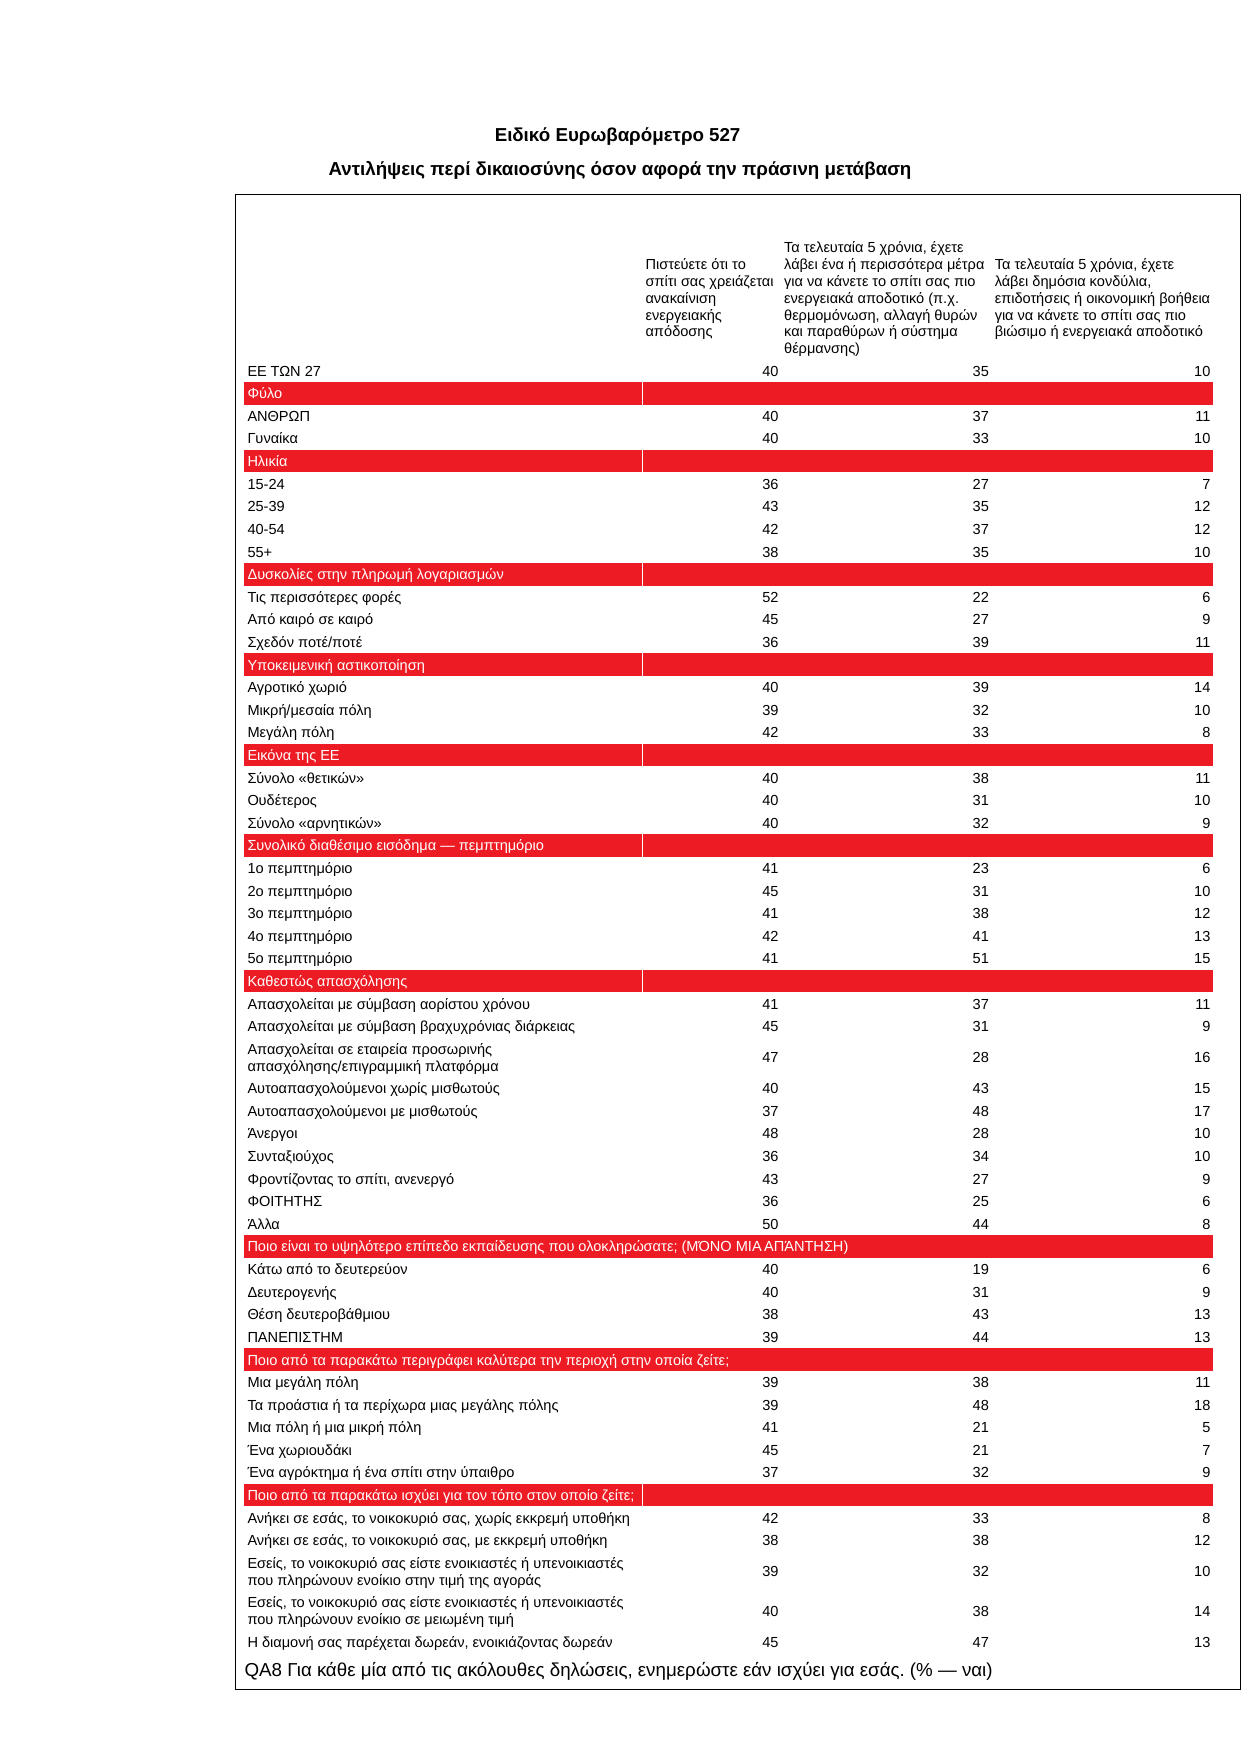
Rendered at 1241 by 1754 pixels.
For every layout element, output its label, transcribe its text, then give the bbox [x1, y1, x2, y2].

table_cell 37 [781, 405, 992, 427]
table_cell Ποιο είναι το υψηλότερο επίπεδο εκπαίδευσης που ολοκληρώσατε; (ΜΌΝΟ ΜΙΑ ΑΠΆΝΤΗΣΗ) [244, 1235, 992, 1258]
table_cell 36 [643, 1145, 781, 1167]
table_cell Από καιρό σε καιρό [244, 608, 642, 631]
table_cell 38 [643, 540, 781, 563]
table_cell 11 [992, 766, 1213, 789]
table_cell [643, 834, 781, 857]
table_header Τα τελευταία 5 χρόνια, έχετε λάβει δημόσια κονδύλια, επιδοτήσεις ή οικονομική βοήθεια για να κάνετε το σπίτι σας πιο βιώσιμο ή ενεργειακά αποδοτικό [992, 236, 1213, 359]
table_cell 33 [781, 427, 992, 450]
table_cell [992, 1484, 1213, 1506]
table_cell 33 [781, 721, 992, 744]
table_cell 8 [992, 1506, 1213, 1529]
table_cell 9 [992, 1280, 1213, 1303]
table_cell Αγροτικό χωριό [244, 676, 642, 698]
table_cell Σύνολο «αρνητικών» [244, 812, 642, 834]
table_cell 42 [643, 721, 781, 744]
table_cell Δευτερογενής [244, 1280, 642, 1303]
table_cell Ηλικία [244, 450, 642, 472]
table_cell Εσείς, το νοικοκυριό σας είστε ενοικιαστές ή υπενοικιαστές που πληρώνουν ενοίκιο σε μειωμένη τιμή [244, 1591, 642, 1630]
table_cell 10 [992, 699, 1213, 721]
table_cell 7 [992, 473, 1213, 495]
table_cell Ουδέτερος [244, 789, 642, 812]
table_cell 41 [781, 925, 992, 947]
table_cell 39 [781, 676, 992, 698]
table_cell 11 [992, 405, 1213, 427]
table_cell 19 [781, 1258, 992, 1280]
table_cell Συνταξιούχος [244, 1145, 642, 1167]
table_cell [992, 1348, 1213, 1371]
table_cell Απασχολείται με σύμβαση βραχυχρόνιας διάρκειας [244, 1015, 642, 1038]
table_cell 42 [643, 518, 781, 540]
table_cell 38 [643, 1303, 781, 1326]
table_cell 38 [781, 766, 992, 789]
table_cell 39 [643, 1326, 781, 1348]
table_cell Θέση δευτεροβάθμιου [244, 1303, 642, 1326]
table_cell 6 [992, 586, 1213, 608]
table_cell 7 [992, 1439, 1213, 1461]
table_cell 9 [992, 1168, 1213, 1190]
table_cell 22 [781, 586, 992, 608]
table_cell 31 [781, 1015, 992, 1038]
table_cell 48 [781, 1394, 992, 1416]
table_header Πιστεύετε ότι το σπίτι σας χρειάζεται ανακαίνιση ενεργειακής απόδοσης [643, 236, 781, 359]
table_cell Μικρή/μεσαία πόλη [244, 699, 642, 721]
table_cell 10 [992, 879, 1213, 902]
table_cell 38 [781, 1371, 992, 1393]
table_cell 37 [781, 518, 992, 540]
table_cell 2ο πεμπτημόριο [244, 879, 642, 902]
table_cell 4ο πεμπτημόριο [244, 925, 642, 947]
table_cell 41 [643, 1416, 781, 1439]
table_cell 40 [643, 1258, 781, 1280]
table_header [244, 236, 642, 359]
table_cell 6 [992, 1258, 1213, 1280]
table_cell 9 [992, 608, 1213, 631]
table_cell 43 [781, 1303, 992, 1326]
table_cell [643, 563, 781, 586]
table_cell ΕΕ ΤΩΝ 27 [244, 360, 642, 382]
table_cell ΠΑΝΕΠΙΣΤΗΜ [244, 1326, 642, 1348]
table_cell Ποιο από τα παρακάτω ισχύει για τον τόπο στον οποίο ζείτε; [244, 1484, 642, 1506]
table_cell Σχεδόν ποτέ/ποτέ [244, 631, 642, 653]
table_cell Αυτοαπασχολούμενοι με μισθωτούς [244, 1100, 642, 1122]
table_cell [781, 382, 992, 405]
table_cell 39 [643, 699, 781, 721]
table_cell 38 [781, 902, 992, 924]
table_cell 16 [992, 1038, 1213, 1077]
table_cell 10 [992, 1552, 1213, 1591]
table_cell 6 [992, 1190, 1213, 1213]
table_cell [781, 653, 992, 676]
table_cell Τις περισσότερες φορές [244, 586, 642, 608]
table_cell 33 [781, 1506, 992, 1529]
table_cell 32 [781, 1552, 992, 1591]
table_cell 8 [992, 721, 1213, 744]
table_cell 41 [643, 947, 781, 970]
table_cell [781, 450, 992, 472]
table_cell 5ο πεμπτημόριο [244, 947, 642, 970]
table_cell 27 [781, 608, 992, 631]
table_cell [781, 970, 992, 992]
table_cell 13 [992, 1303, 1213, 1326]
table_cell 12 [992, 1529, 1213, 1552]
table_cell 45 [643, 1630, 781, 1653]
table_cell Εσείς, το νοικοκυριό σας είστε ενοικιαστές ή υπενοικιαστές που πληρώνουν ενοίκιο στην τιμή της αγοράς [244, 1552, 642, 1591]
table_cell [992, 970, 1213, 992]
table_cell 13 [992, 925, 1213, 947]
table_cell Εικόνα της ΕΕ [244, 744, 642, 766]
table_cell 9 [992, 1015, 1213, 1038]
table_cell 31 [781, 1280, 992, 1303]
table_cell 39 [781, 631, 992, 653]
table_cell 45 [643, 1439, 781, 1461]
table_cell 9 [992, 812, 1213, 834]
table_cell 31 [781, 879, 992, 902]
table_cell 48 [781, 1100, 992, 1122]
table_cell 44 [781, 1326, 992, 1348]
table_cell 41 [643, 993, 781, 1015]
table_cell 40 [643, 1591, 781, 1630]
table_cell 12 [992, 495, 1213, 518]
table_cell 10 [992, 427, 1213, 450]
table_cell 17 [992, 1100, 1213, 1122]
table_cell 25-39 [244, 495, 642, 518]
table_cell 32 [781, 1461, 992, 1484]
table_cell 1ο πεμπτημόριο [244, 857, 642, 879]
table_cell 35 [781, 540, 992, 563]
table_cell [643, 382, 781, 405]
table_cell ΦΟΙΤΗΤΗΣ [244, 1190, 642, 1213]
table_cell 13 [992, 1630, 1213, 1653]
table_cell 36 [643, 473, 781, 495]
table_cell 15-24 [244, 473, 642, 495]
table_cell 45 [643, 879, 781, 902]
table_cell Απασχολείται με σύμβαση αορίστου χρόνου [244, 993, 642, 1015]
table_cell Υποκειμενική αστικοποίηση [244, 653, 642, 676]
table_cell 36 [643, 631, 781, 653]
table_cell 28 [781, 1122, 992, 1145]
table_cell 38 [781, 1591, 992, 1630]
table_cell 28 [781, 1038, 992, 1077]
table_cell 9 [992, 1461, 1213, 1484]
table_cell 47 [781, 1630, 992, 1653]
table_cell 37 [643, 1100, 781, 1122]
table_cell Κάτω από το δευτερεύον [244, 1258, 642, 1280]
table_cell 12 [992, 902, 1213, 924]
table_cell Συνολικό διαθέσιμο εισόδημα — πεμπτημόριο [244, 834, 642, 857]
table_cell 39 [643, 1394, 781, 1416]
table_cell 32 [781, 812, 992, 834]
table_cell Φροντίζοντας το σπίτι, ανενεργό [244, 1168, 642, 1190]
table_cell Φύλο [244, 382, 642, 405]
table_cell Η διαμονή σας παρέχεται δωρεάν, ενοικιάζοντας δωρεάν [244, 1630, 642, 1653]
table_cell Τα προάστια ή τα περίχωρα μιας μεγάλης πόλης [244, 1394, 642, 1416]
table_cell 10 [992, 1145, 1213, 1167]
table_cell [643, 1484, 781, 1506]
table_cell 41 [643, 857, 781, 879]
table_cell Καθεστώς απασχόλησης [244, 970, 642, 992]
table_cell 43 [643, 495, 781, 518]
table_cell Σύνολο «θετικών» [244, 766, 642, 789]
table_cell 45 [643, 608, 781, 631]
table_cell 38 [643, 1529, 781, 1552]
table_cell 11 [992, 1371, 1213, 1393]
table_cell Αυτοαπασχολούμενοι χωρίς μισθωτούς [244, 1077, 642, 1099]
table_cell 40 [643, 1280, 781, 1303]
table_cell Μεγάλη πόλη [244, 721, 642, 744]
table_cell 40 [643, 676, 781, 698]
table_cell [643, 653, 781, 676]
table_cell Ανήκει σε εσάς, το νοικοκυριό σας, με εκκρεμή υποθήκη [244, 1529, 642, 1552]
table_cell 10 [992, 540, 1213, 563]
table_cell 39 [643, 1552, 781, 1591]
table_cell [781, 563, 992, 586]
table_cell [992, 653, 1213, 676]
table_cell 40 [643, 1077, 781, 1099]
table_cell 5 [992, 1416, 1213, 1439]
table_cell [992, 382, 1213, 405]
text QA8 Για κάθε μία από τις ακόλουθες δηλώσεις, ενημερώστε εάν ισχύει για εσάς. (% — ναι) [244, 1659, 1231, 1681]
table_cell [992, 563, 1213, 586]
table_cell 40 [643, 360, 781, 382]
table_cell 40 [643, 789, 781, 812]
table_cell 55+ [244, 540, 642, 563]
table_cell 48 [643, 1122, 781, 1145]
table_cell 8 [992, 1213, 1213, 1235]
table_cell Ένα αγρόκτημα ή ένα σπίτι στην ύπαιθρο [244, 1461, 642, 1484]
table_cell Δυσκολίες στην πληρωμή λογαριασμών [244, 563, 642, 586]
table_cell [992, 744, 1213, 766]
table_cell 37 [643, 1461, 781, 1484]
table_cell 40-54 [244, 518, 642, 540]
table_cell 38 [781, 1529, 992, 1552]
table_cell 47 [643, 1038, 781, 1077]
table_cell 51 [781, 947, 992, 970]
table_cell 6 [992, 857, 1213, 879]
table_cell [643, 970, 781, 992]
table_cell 36 [643, 1190, 781, 1213]
table_cell 40 [643, 766, 781, 789]
table_cell 11 [992, 631, 1213, 653]
table_cell 10 [992, 1122, 1213, 1145]
table_cell 10 [992, 360, 1213, 382]
table_cell 34 [781, 1145, 992, 1167]
table_cell 10 [992, 789, 1213, 812]
table_cell Μια πόλη ή μια μικρή πόλη [244, 1416, 642, 1439]
table_cell 45 [643, 1015, 781, 1038]
table_cell 40 [643, 427, 781, 450]
table_cell [992, 834, 1213, 857]
table_cell 25 [781, 1190, 992, 1213]
table_cell 27 [781, 473, 992, 495]
table_cell 15 [992, 1077, 1213, 1099]
table_cell Απασχολείται σε εταιρεία προσωρινής απασχόλησης/επιγραμμική πλατφόρμα [244, 1038, 642, 1077]
table_cell 13 [992, 1326, 1213, 1348]
table_cell 31 [781, 789, 992, 812]
table_cell Ανήκει σε εσάς, το νοικοκυριό σας, χωρίς εκκρεμή υποθήκη [244, 1506, 642, 1529]
table_cell 27 [781, 1168, 992, 1190]
table_cell [643, 744, 781, 766]
table_cell 14 [992, 1591, 1213, 1630]
table_cell 21 [781, 1439, 992, 1461]
table_cell Ποιο από τα παρακάτω περιγράφει καλύτερα την περιοχή στην οποία ζείτε; [244, 1348, 992, 1371]
table_cell 42 [643, 925, 781, 947]
table_cell 23 [781, 857, 992, 879]
table_header Τα τελευταία 5 χρόνια, έχετε λάβει ένα ή περισσότερα μέτρα για να κάνετε το σπίτι σας πιο ενεργειακά αποδοτικό (π.χ. θερμομόνωση, αλλαγή θυρών και παραθύρων ή σύστημα θέρμανσης) [781, 236, 992, 359]
table_cell 21 [781, 1416, 992, 1439]
table_cell 43 [781, 1077, 992, 1099]
table_cell Ένα χωριουδάκι [244, 1439, 642, 1461]
table_cell 43 [643, 1168, 781, 1190]
table_cell 37 [781, 993, 992, 1015]
table_cell 11 [992, 993, 1213, 1015]
table_cell Γυναίκα [244, 427, 642, 450]
table_cell 15 [992, 947, 1213, 970]
table_cell 35 [781, 360, 992, 382]
table_cell 32 [781, 699, 992, 721]
table_cell 42 [643, 1506, 781, 1529]
table_cell 18 [992, 1394, 1213, 1416]
table_cell ΑΝΘΡΩΠ [244, 405, 642, 427]
table_cell 44 [781, 1213, 992, 1235]
table_cell Μια μεγάλη πόλη [244, 1371, 642, 1393]
table_cell [781, 744, 992, 766]
table_cell 40 [643, 405, 781, 427]
table_cell 3ο πεμπτημόριο [244, 902, 642, 924]
table_cell Άλλα [244, 1213, 642, 1235]
table_cell 35 [781, 495, 992, 518]
table_cell [781, 1484, 992, 1506]
table_cell 41 [643, 902, 781, 924]
table_cell 50 [643, 1213, 781, 1235]
table_cell 52 [643, 586, 781, 608]
table_cell 14 [992, 676, 1213, 698]
table_cell [781, 834, 992, 857]
table_cell 39 [643, 1371, 781, 1393]
table_cell 40 [643, 812, 781, 834]
table_cell 12 [992, 518, 1213, 540]
table_cell Άνεργοι [244, 1122, 642, 1145]
table_cell [992, 450, 1213, 472]
table_cell [643, 450, 781, 472]
table_cell [992, 1235, 1213, 1258]
